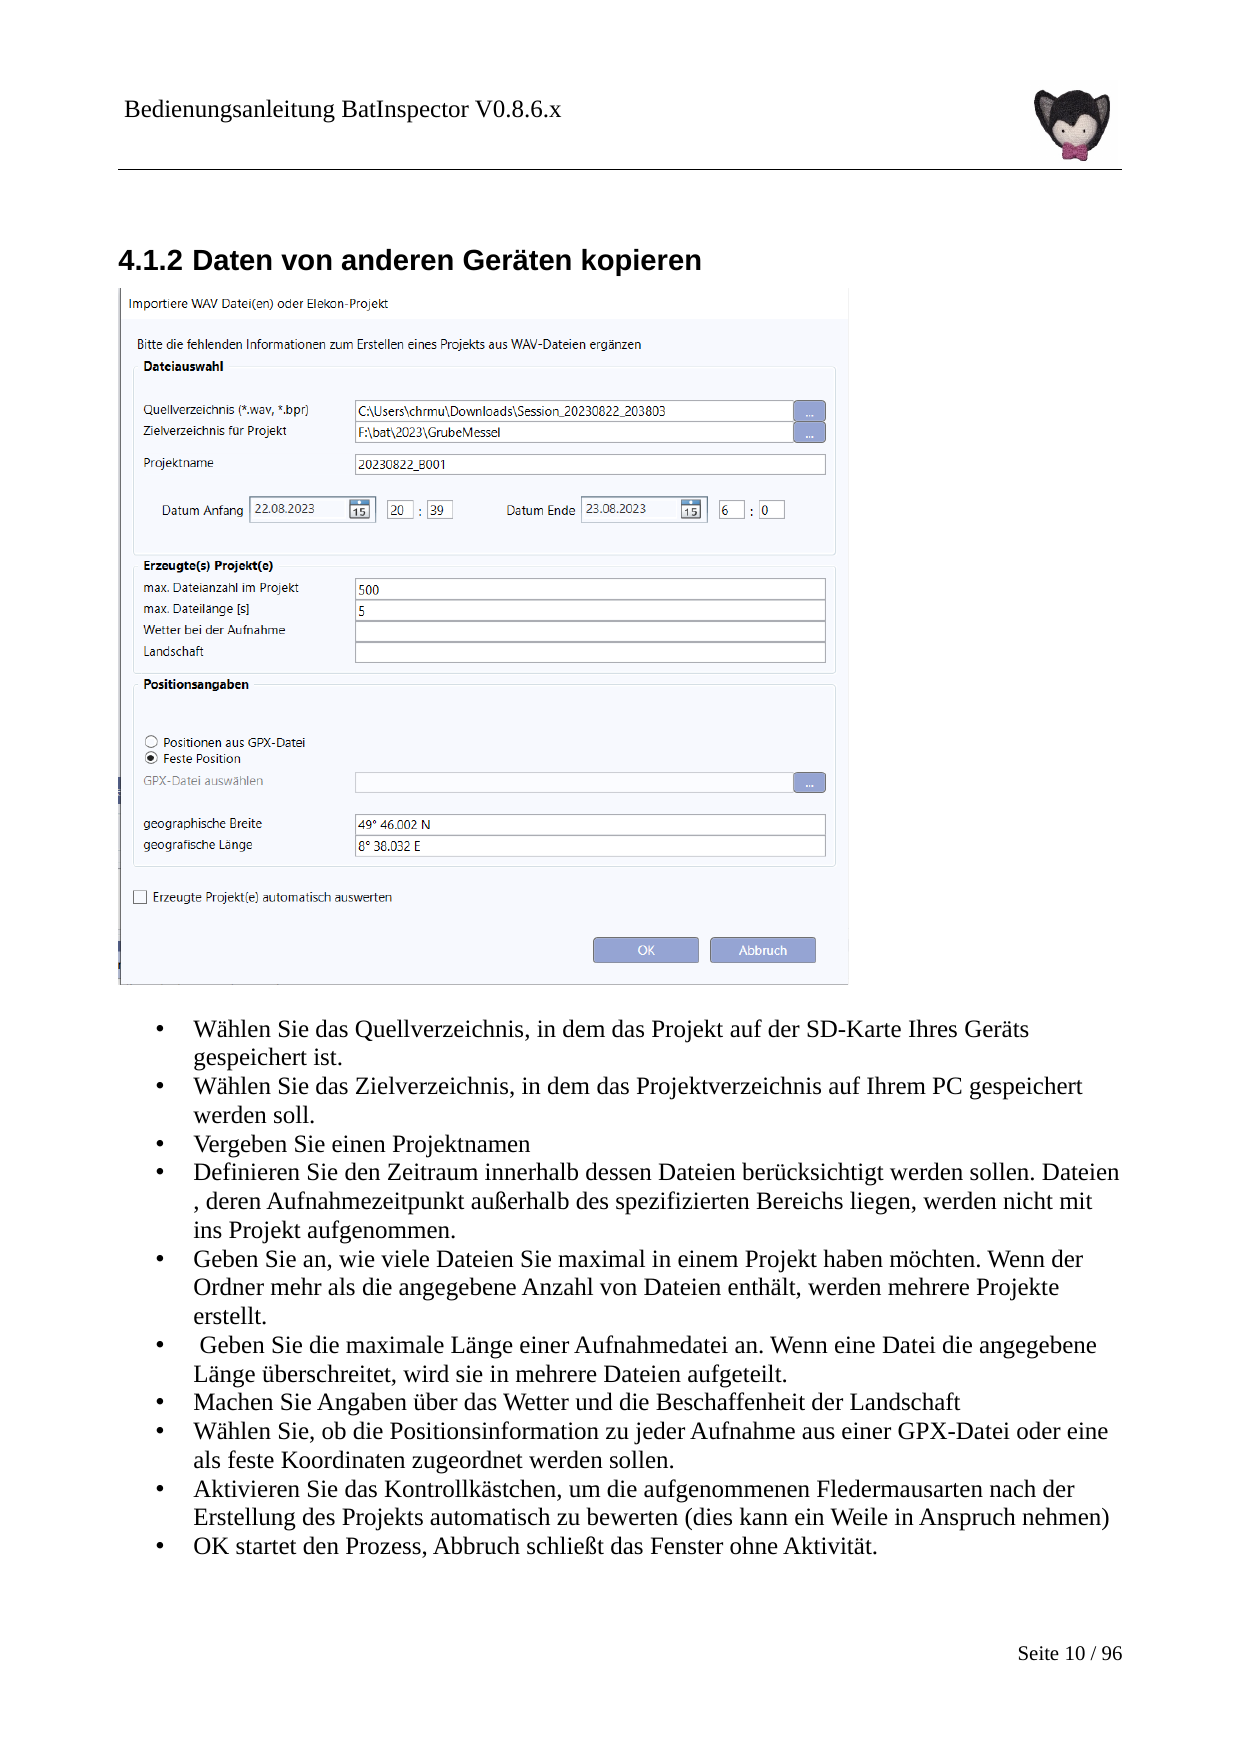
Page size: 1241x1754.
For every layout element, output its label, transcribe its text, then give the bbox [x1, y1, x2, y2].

picture [118, 288, 849, 985]
list Geben Sie die maximale Länge einer Aufnahmedatei an. Wenn eine Datei die angegebene Länge überschreitet, wird sie in mehrere Dateien aufgeteilt. [156, 1330, 1122, 1387]
list Definieren Sie den Zeitraum innerhalb dessen Dateien berücksichtigt werden sollen. Dateien , deren Aufnahmezeitpunkt außerhalb des spezifizierten Bereichs liegen, werden nicht mit ins Projekt aufgenommen. [156, 1157, 1122, 1244]
picture [1030, 80, 1119, 169]
list Wählen Sie das Quellverzeichnis, in dem das Projekt auf der SD-Karte Ihres Geräts gespeichert ist. [156, 1014, 1122, 1071]
subtitle Daten von anderen Geräten kopieren [118, 243, 1122, 276]
list Wählen Sie, ob die Positionsinformation zu jeder Aufnahme aus einer GPX-Datei oder eine als feste Koordinaten zugeordnet werden sollen. [156, 1416, 1122, 1474]
list Aktivieren Sie das Kontrollkästchen, um die aufgenommenen Fledermausarten nach der Erstellung des Projekts automatisch zu bewerten (dies kann ein Weile in Anspruch nehmen) [156, 1474, 1122, 1531]
list Wählen Sie das Zielverzeichnis, in dem das Projektverzeichnis auf Ihrem PC gespeichert werden soll. [156, 1071, 1122, 1129]
list Machen Sie Angaben über das Wetter und die Beschaffenheit der Landschaft [156, 1387, 1122, 1416]
list Vergeben Sie einen Projektnamen [156, 1129, 1122, 1157]
list OK startet den Prozess, Abbruch schließt das Fenster ohne Aktivität. [156, 1531, 1122, 1560]
list Geben Sie an, wie viele Dateien Sie maximal in einem Projekt haben möchten. Wenn der Ordner mehr als die angegebene Anzahl von Dateien enthält, werden mehrere Projekte erstellt. [156, 1244, 1122, 1330]
